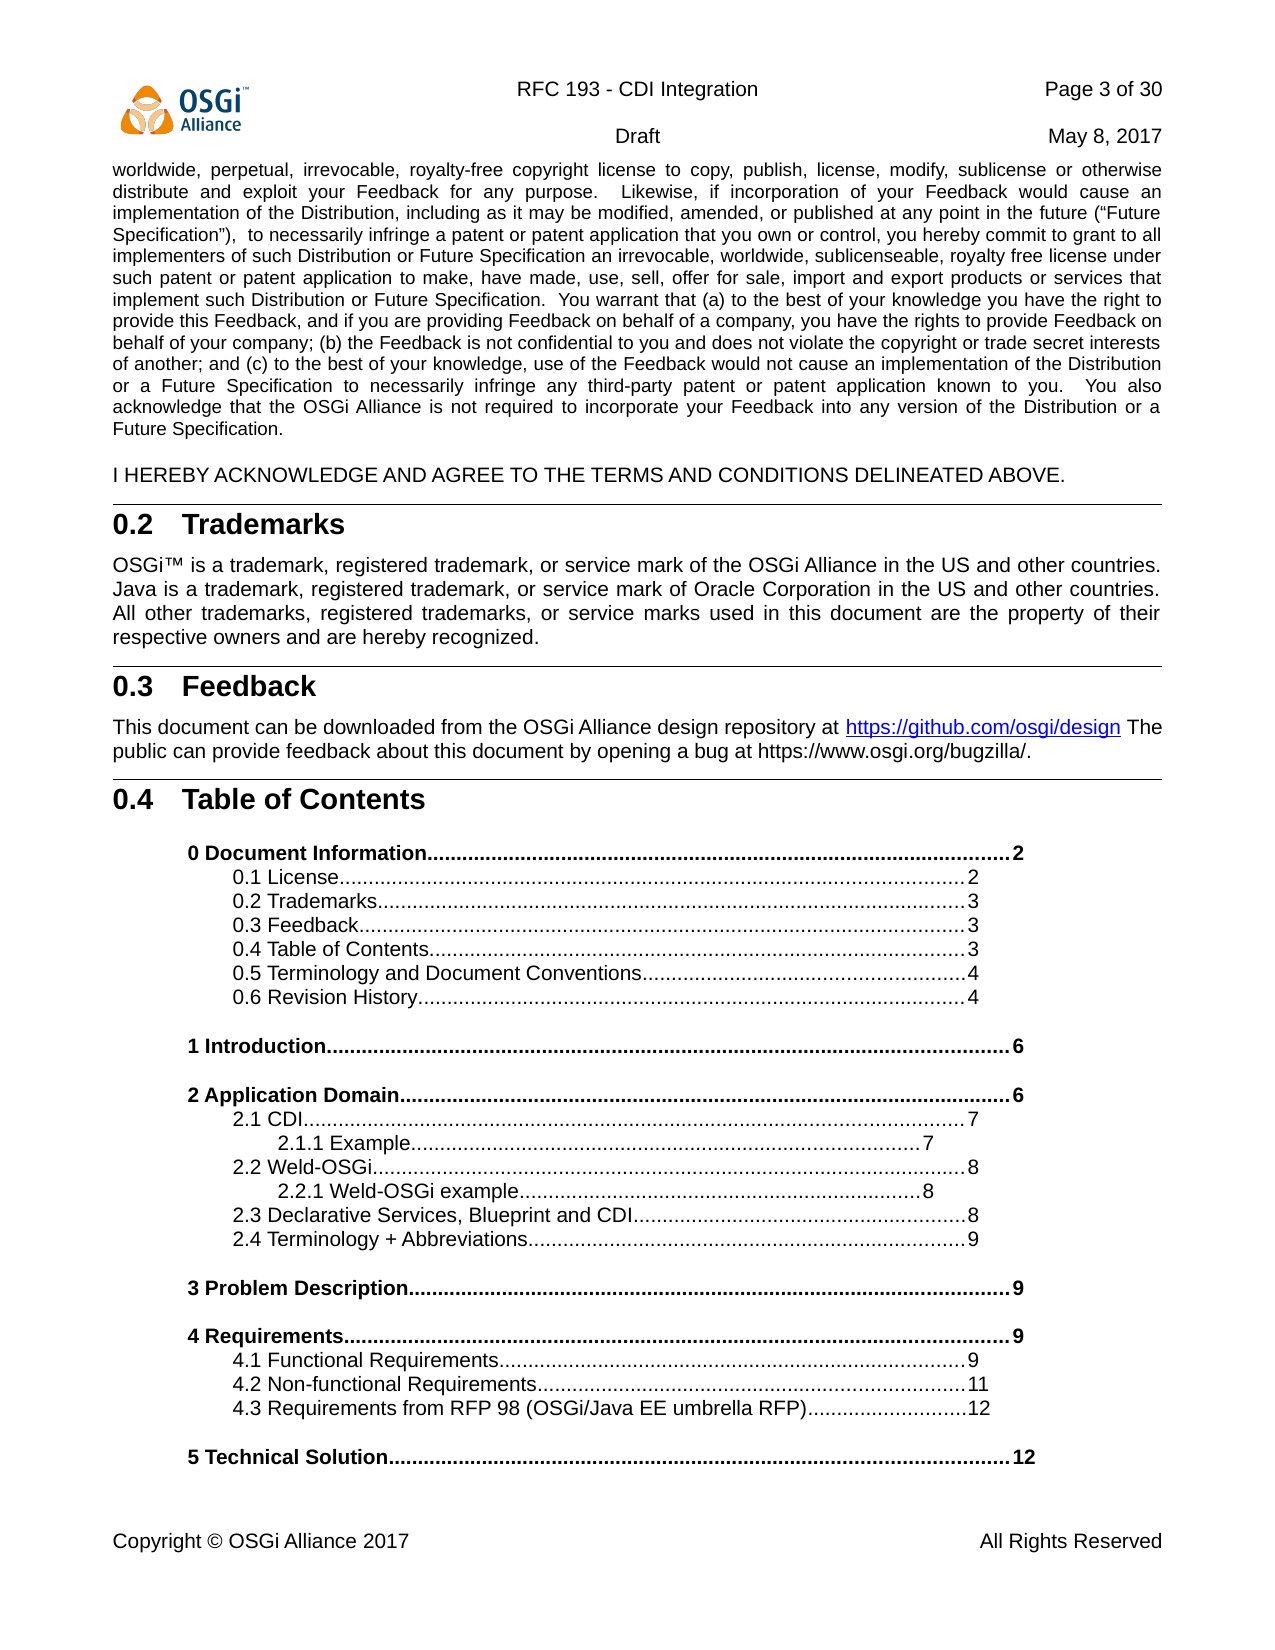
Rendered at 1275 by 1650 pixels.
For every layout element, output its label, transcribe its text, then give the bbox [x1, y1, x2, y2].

text I HEREBY ACKNOWLEDGE AND AGREE TO THE TERMS AND CONDITIONS DELINEATED ABOVE. [112, 463, 1162, 487]
text 0 Document Information 2 [187, 841, 1162, 865]
picture [113, 78, 257, 142]
text This document can be downloaded from the OSGi Alliance design repository at https://github.com/osgi/design The public can provide feedback about this document by opening a bug at https://www.osgi.org/bugzilla/. [112, 715, 1162, 763]
text 2.1 CDI 7 [232, 1107, 1162, 1131]
text 2.2 Weld-OSGi 8 [232, 1154, 1162, 1178]
text worldwide, perpetual, irrevocable, royalty-free copyright license to copy, publish, license, modify, sublicense or otherwise distribute and exploit your Feedback for any purpose. Likewise, if incorporation of your Feedback would cause an implementation of the Distribution, including as it may be modified, amended, or published at any point in the future (“Future Specification”), to necessarily infringe a patent or patent application that you own or control, you hereby commit to grant to all implementers of such Distribution or Future Specification an irrevocable, worldwide, sublicenseable, royalty free license under such patent or patent application to make, have made, use, sell, offer for sale, import and export products or services that implement such Distribution or Future Specification. You warrant that (a) to the best of your knowledge you have the right to provide this Feedback, and if you are providing Feedback on behalf of a company, you have the rights to provide Feedback on behalf of your company; (b) the Feedback is not confidential to you and does not violate the copyright or trade secret interests of another; and (c) to the best of your knowledge, use of the Feedback would not cause an implementation of the Distribution or a Future Specification to necessarily infringe any third-party patent or patent application known to you. You also acknowledge that the OSGi Alliance is not required to incorporate your Feedback into any version of the Distribution or a Future Specification. [112, 159, 1162, 439]
text 0.2 Trademarks 3 [232, 889, 1162, 913]
text 2.1.1 Example 7 [277, 1131, 1162, 1154]
text 4 Requirements 9 [187, 1324, 1162, 1348]
text OSGi™ is a trademark, registered trademark, or service mark of the OSGi Alliance in the US and other countries. Java is a trademark, registered trademark, or service mark of Oracle Corporation in the US and other countries. All other trademarks, registered trademarks, or service marks used in this document are the property of their respective owners and are hereby recognized. [112, 553, 1162, 649]
text 0.6 Revision History 4 [232, 985, 1162, 1009]
text 1 Introduction 6 [187, 1034, 1162, 1058]
subtitle Trademarks [112, 505, 1162, 541]
text 2.2.1 Weld-OSGi example 8 [277, 1178, 1162, 1202]
text 0.4 Table of Contents 3 [232, 937, 1162, 961]
text 2.3 Declarative Services, Blueprint and CDI 8 [232, 1202, 1162, 1226]
text 4.2 Non-functional Requirements 11 [232, 1372, 1162, 1396]
text 4.3 Requirements from RFP 98 (OSGi/Java EE umbrella RFP) 12 [232, 1396, 1162, 1420]
subtitle Table of Contents [112, 780, 1162, 816]
text 0.1 License 2 [232, 865, 1162, 889]
text 4.1 Functional Requirements 9 [232, 1348, 1162, 1372]
text 0.5 Terminology and Document Conventions 4 [232, 961, 1162, 985]
text 2.4 Terminology + Abbreviations 9 [232, 1226, 1162, 1250]
text 0.3 Feedback 3 [232, 913, 1162, 937]
text 5 Technical Solution 12 [187, 1445, 1162, 1469]
text 2 Application Domain 6 [187, 1083, 1162, 1107]
subtitle Feedback [112, 667, 1162, 702]
text 3 Problem Description 9 [187, 1275, 1162, 1299]
